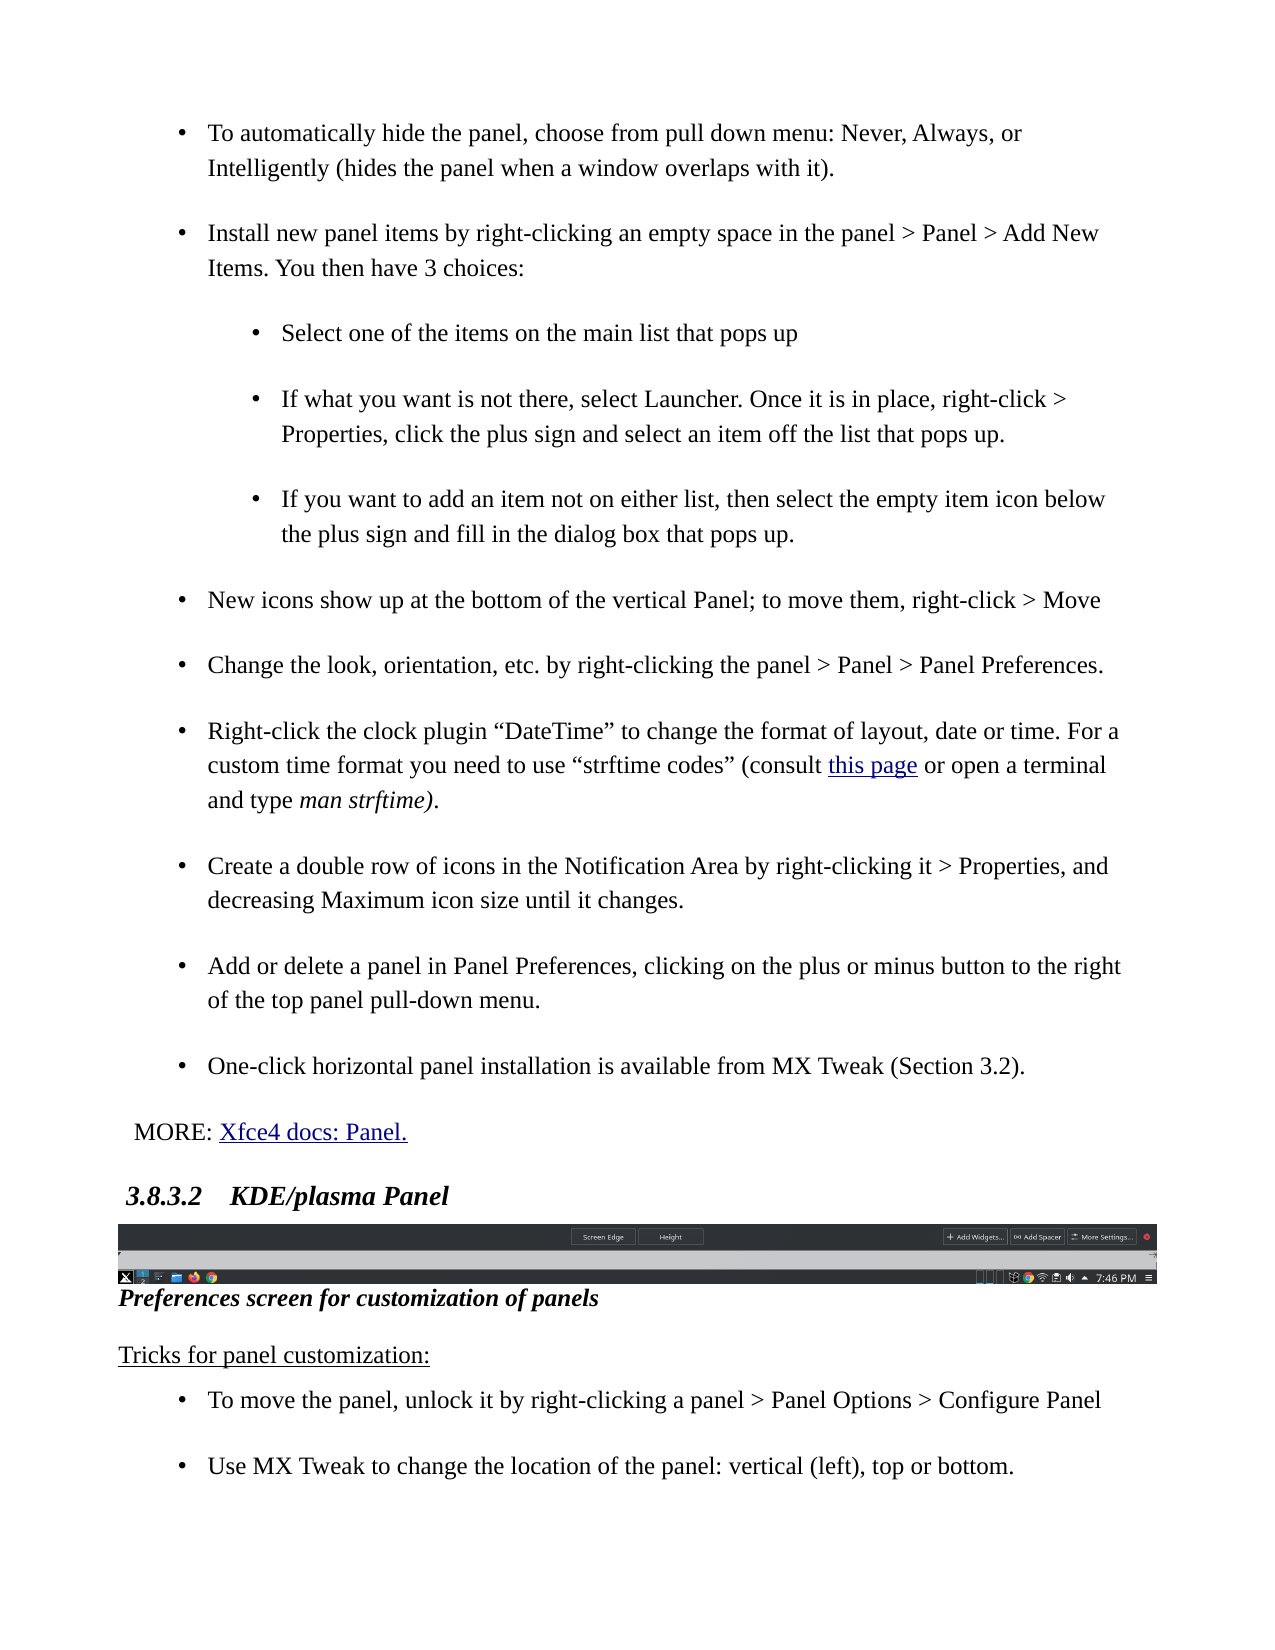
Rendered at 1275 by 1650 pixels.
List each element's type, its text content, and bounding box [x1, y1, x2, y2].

list One-click horizontal panel installation is available from MX Tweak (Section 3.2). [178, 1051, 1141, 1080]
list Create a double row of icons in the Notification Area by right-clicking it > Properties, and decreasing Maximum icon size until it changes. [178, 851, 1141, 914]
list If what you want is not there, select Launcher. Once it is in place, right-click > Properties, click the plus sign and select an item off the list that pops up. [252, 384, 1141, 447]
text Preferences screen for customization of panels [118, 1284, 1157, 1312]
list To automatically hide the panel, choose from pull down menu: Never, Always, or Intelligently (hides the panel when a window overlaps with it). [178, 118, 1141, 181]
text Tricks for panel customization: [118, 1341, 1157, 1369]
list New icons show up at the bottom of the vertical Panel; to move them, right-click > Move [178, 585, 1141, 613]
list Change the look, orientation, etc. by right-clicking the panel > Panel > Panel Preferences. [178, 650, 1141, 679]
list Install new panel items by right-clicking an empty space in the panel > Panel > Add New Items. You then have 3 choices: [178, 218, 1141, 282]
list If you want to add an item not on either list, then select the empty item icon below the plus sign and fill in the dialog box that pops up. [252, 484, 1141, 548]
list Use MX Tweak to change the location of the panel: vertical (left), top or bottom. [178, 1451, 1141, 1479]
list To move the panel, unlock it by right-clicking a panel > Panel Options > Configure Panel [178, 1385, 1141, 1414]
list Right-click the clock plugin “DateTime” to change the format of layout, date or time. For a custom time format you need to use “strftime codes” (consult this page or open a terminal and type man strftime). [178, 716, 1141, 814]
text MORE: Xfce4 docs: Panel. [134, 1117, 1141, 1146]
subtitle 3.8.3.2 KDE/plasma Panel [118, 1179, 1157, 1212]
picture [118, 1224, 1157, 1284]
list Select one of the items on the main list that pops up [252, 318, 1141, 347]
list Add or delete a panel in Panel Preferences, clicking on the plus or minus button to the right of the top panel pull-down menu. [178, 951, 1141, 1014]
